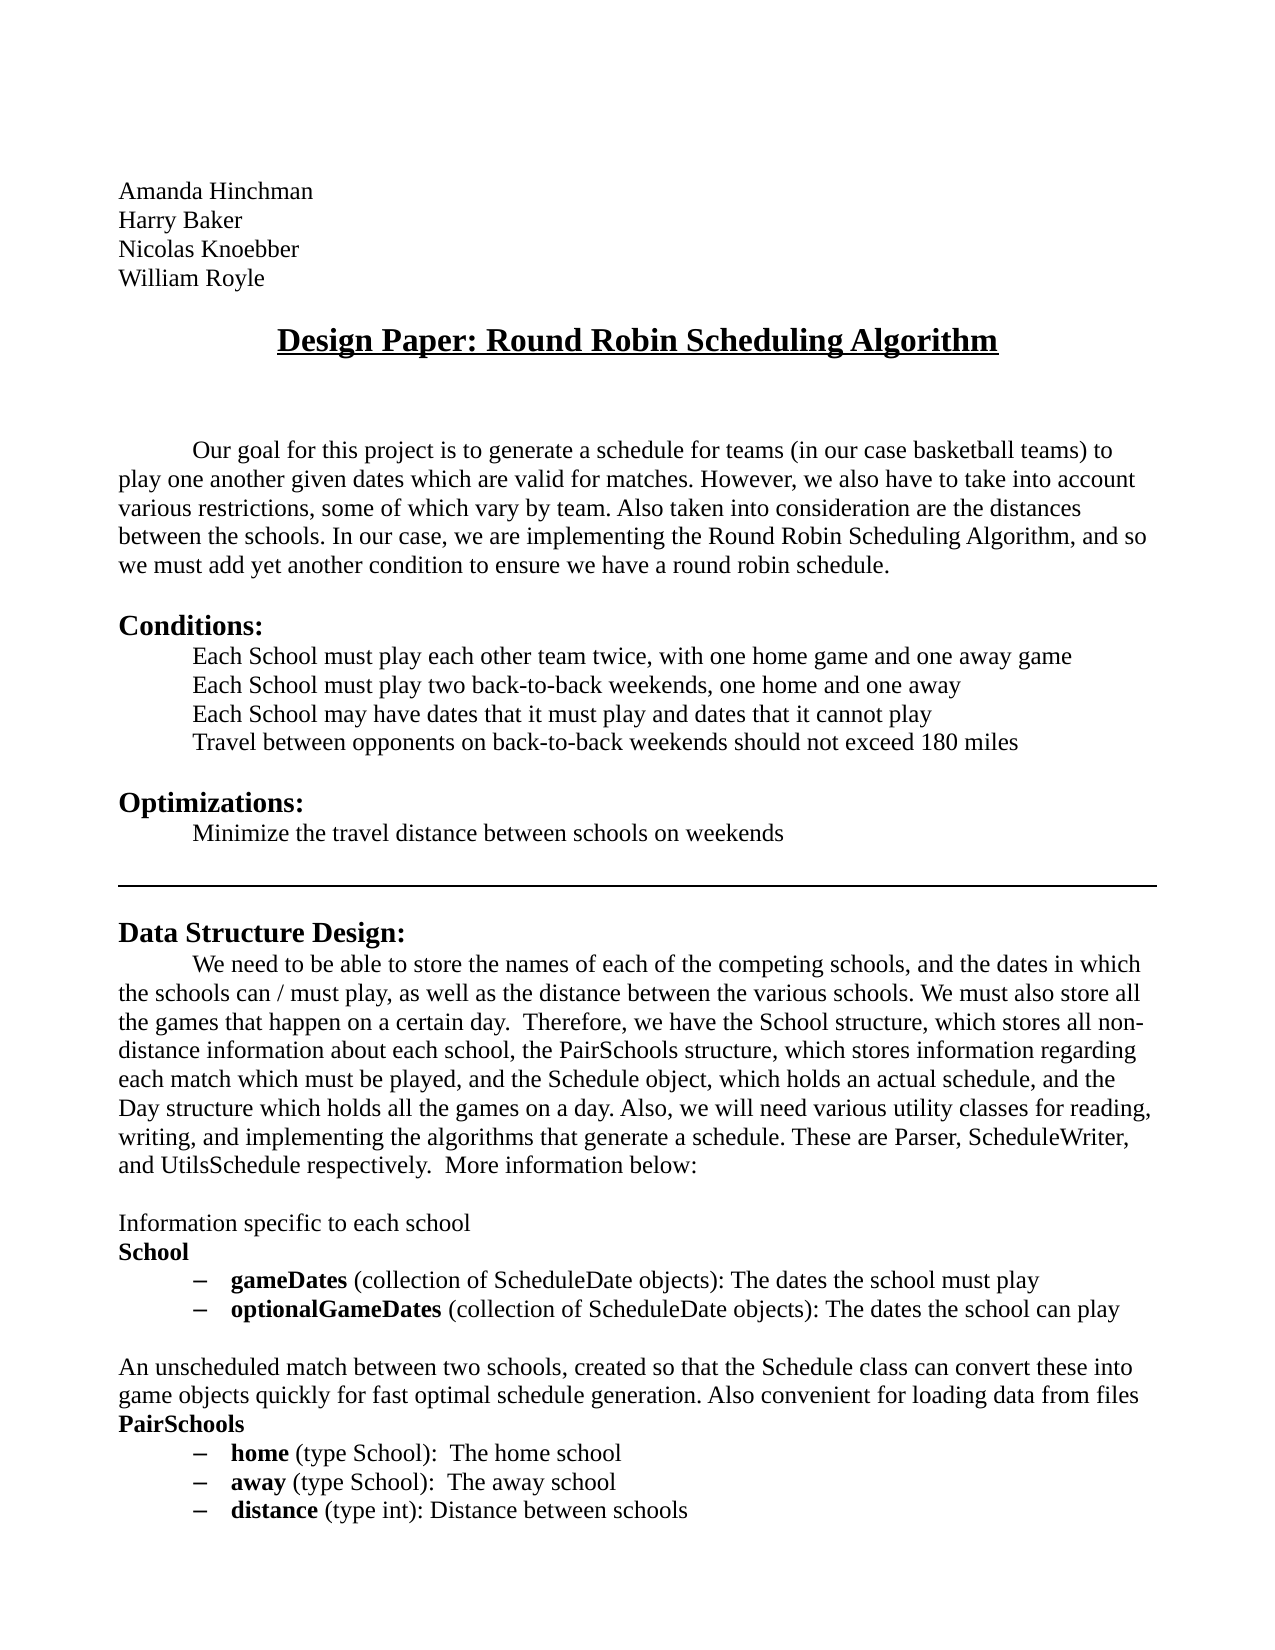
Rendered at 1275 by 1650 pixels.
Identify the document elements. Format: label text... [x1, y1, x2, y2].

text Optimizations: [118, 785, 1157, 818]
list gameDates (collection of ScheduleDate objects): The dates the school must play [193, 1265, 1157, 1294]
text Nicolas Knoebber [118, 234, 1157, 263]
list home (type School): The home school [193, 1438, 1157, 1467]
text An unscheduled match between two schools, created so that the Schedule class can convert these into game objects quickly for fast optimal schedule generation. Also convenient for loading data from files [118, 1352, 1157, 1409]
text Amanda Hinchman [118, 176, 1157, 205]
list away (type School): The away school [193, 1467, 1157, 1495]
text Each School must play each other team twice, with one home game and one away game [118, 641, 1157, 670]
list distance (type int): Distance between schools [193, 1495, 1157, 1524]
text Data Structure Design: [118, 916, 1157, 949]
text William Royle [118, 263, 1157, 291]
text Minimize the travel distance between schools on weekends [118, 818, 1157, 847]
text Travel between opponents on back-to-back weekends should not exceed 180 miles [118, 727, 1157, 756]
text Our goal for this project is to generate a schedule for teams (in our case basketball teams) to play one another given dates which are valid for matches. However, we also have to take into account various restrictions, some of which vary by team. Also taken into consideration are the distances between the schools. In our case, we are implementing the Round Robin Scheduling Algorithm, and so we must add yet another condition to ensure we have a round robin schedule. [118, 435, 1157, 579]
text Harry Baker [118, 205, 1157, 234]
text We need to be able to store the names of each of the competing schools, and the dates in which the schools can / must play, as well as the distance between the various schools. We must also store all the games that happen on a certain day. Therefore, we have the School structure, which stores all non-distance information about each school, the PairSchools structure, which stores information regarding each match which must be played, and the Schedule object, which holds an actual schedule, and the Day structure which holds all the games on a day. Also, we will need various utility classes for reading, writing, and implementing the algorithms that generate a schedule. These are Parser, ScheduleWriter, and UtilsSchedule respectively. More information below: [118, 949, 1157, 1179]
list optionalGameDates (collection of ScheduleDate objects): The dates the school can play [193, 1294, 1157, 1323]
text School [118, 1237, 1157, 1265]
text PairSchools [118, 1409, 1157, 1438]
text Each School may have dates that it must play and dates that it cannot play [118, 699, 1157, 727]
text Each School must play two back-to-back weekends, one home and one away [118, 670, 1157, 699]
text Conditions: [118, 608, 1157, 641]
text Information specific to each school [118, 1208, 1157, 1237]
text Design Paper: Round Robin Scheduling Algorithm [118, 320, 1157, 358]
